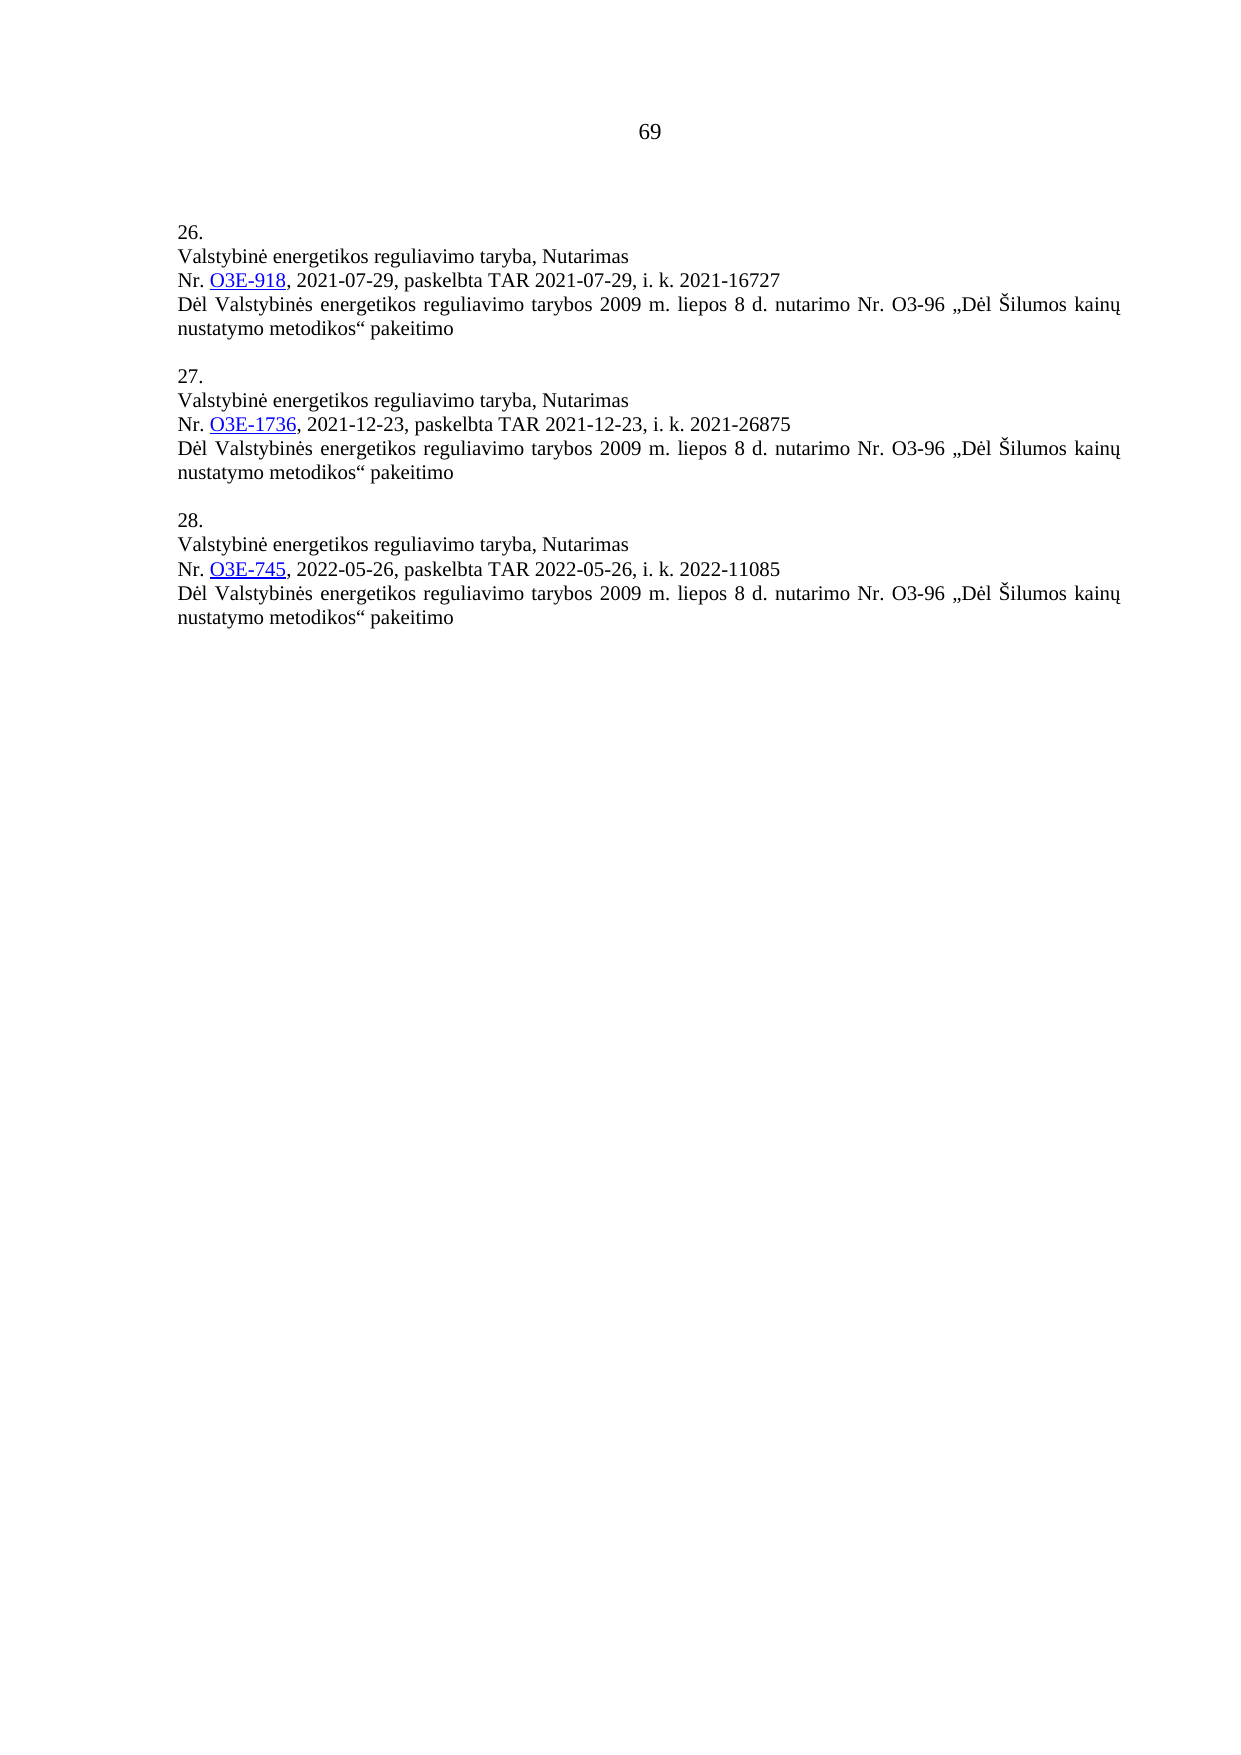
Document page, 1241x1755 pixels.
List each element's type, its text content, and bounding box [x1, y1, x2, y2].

text Valstybinė energetikos reguliavimo taryba, Nutarimas [177, 388, 1122, 412]
text Valstybinė energetikos reguliavimo taryba, Nutarimas [177, 532, 1122, 556]
text Valstybinė energetikos reguliavimo taryba, Nutarimas [177, 244, 1122, 268]
text 27. [177, 364, 1122, 388]
text Nr. O3E-745, 2022-05-26, paskelbta TAR 2022-05-26, i. k. 2022-11085 [177, 556, 1122, 581]
text 28. [177, 508, 1122, 532]
text Dėl Valstybinės energetikos reguliavimo tarybos 2009 m. liepos 8 d. nutarimo Nr. O3-96 „Dėl Šilumos kainų nustatymo metodikos“ pakeitimo [177, 581, 1122, 629]
text Dėl Valstybinės energetikos reguliavimo tarybos 2009 m. liepos 8 d. nutarimo Nr. O3-96 „Dėl Šilumos kainų nustatymo metodikos“ pakeitimo [177, 292, 1122, 340]
text 26. [177, 219, 1122, 244]
text Nr. O3E-1736, 2021-12-23, paskelbta TAR 2021-12-23, i. k. 2021-26875 [177, 412, 1122, 436]
text Nr. O3E-918, 2021-07-29, paskelbta TAR 2021-07-29, i. k. 2021-16727 [177, 268, 1122, 292]
text Dėl Valstybinės energetikos reguliavimo tarybos 2009 m. liepos 8 d. nutarimo Nr. O3-96 „Dėl Šilumos kainų nustatymo metodikos“ pakeitimo [177, 436, 1122, 484]
